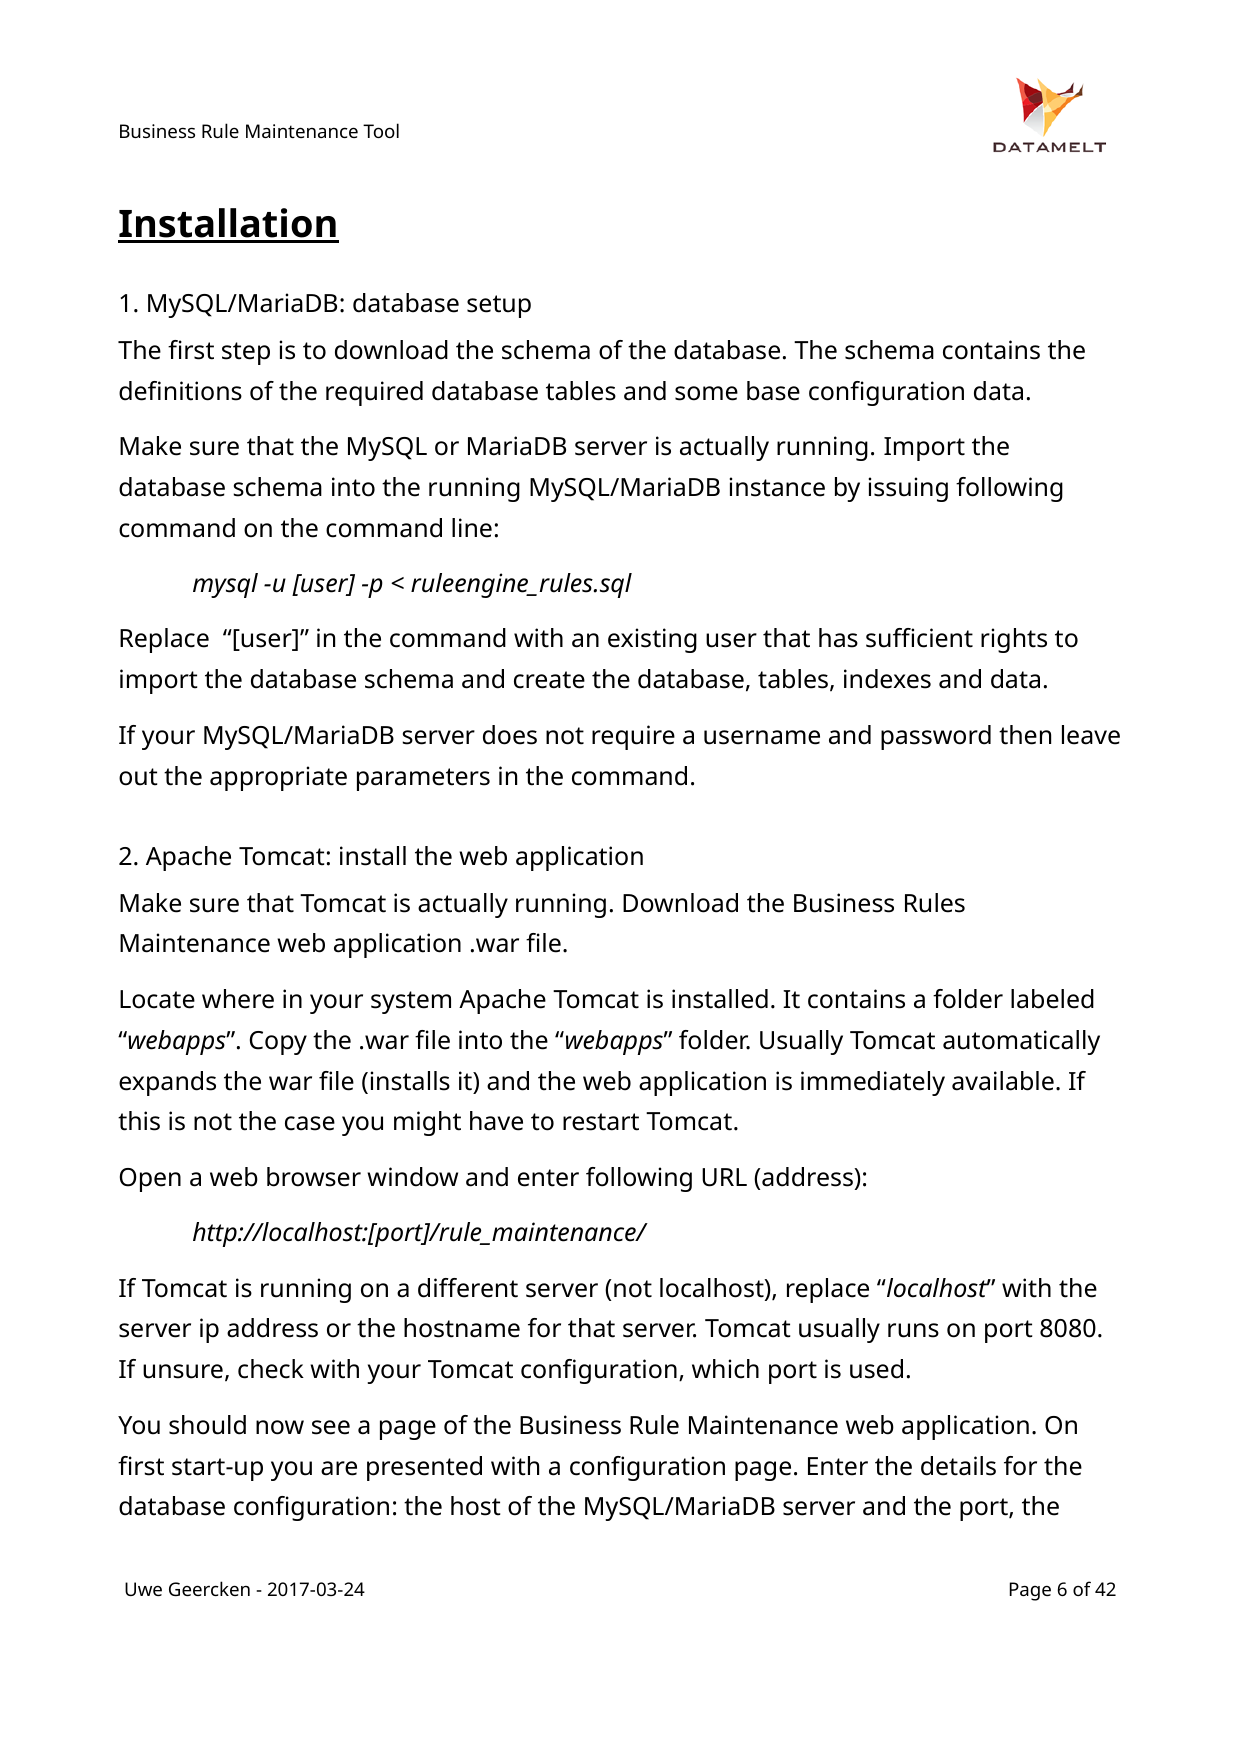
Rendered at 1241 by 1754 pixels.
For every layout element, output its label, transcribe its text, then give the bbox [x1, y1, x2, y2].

subtitle 1. MySQL/MariaDB: database setup [118, 286, 1122, 320]
text Replace “[user]” in the command with an existing user that has sufficient rights to import the database schema and create the database, tables, indexes and data. [118, 621, 1122, 696]
text The first step is to download the schema of the database. The schema contains the definitions of the required database tables and some base configuration data. [118, 332, 1122, 407]
text Locate where in your system Apache Tomcat is installed. It contains a folder labeled “webapps”. Copy the .war file into the “webapps” folder. Usually Tomcat automatically expands the war file (installs it) and the web application is immediately available. If this is not the case you might have to restart Tomcat. [118, 981, 1122, 1138]
text If your MySQL/MariaDB server does not require a username and password then leave out the appropriate parameters in the command. [118, 717, 1122, 792]
subtitle 2. Apache Tomcat: install the web application [118, 839, 1122, 873]
text mysql -u [user] -p < ruleengine_rules.sql [118, 566, 1122, 600]
text You should now see a page of the Business Rule Maintenance web application. On first start-up you are presented with a configuration page. Enter the details for the database configuration: the host of the MySQL/MariaDB server and the port, the [118, 1407, 1122, 1523]
text http://localhost:[port]/rule_maintenance/ [118, 1215, 1122, 1249]
text Open a web browser window and enter following URL (address): [118, 1159, 1122, 1193]
text Make sure that Tomcat is actually running. Download the Business Rules Maintenance web application .war file. [118, 885, 1122, 960]
picture [992, 69, 1107, 160]
subtitle Installation [118, 197, 1122, 248]
text Make sure that the MySQL or MariaDB server is actually running. Import the database schema into the running MySQL/MariaDB instance by issuing following command on the command line: [118, 429, 1122, 544]
text If Tomcat is running on a different server (not localhost), replace “localhost” with the server ip address or the hostname for that server. Tomcat usually runs on port 8080. If unsure, check with your Tomcat configuration, which port is used. [118, 1270, 1122, 1386]
